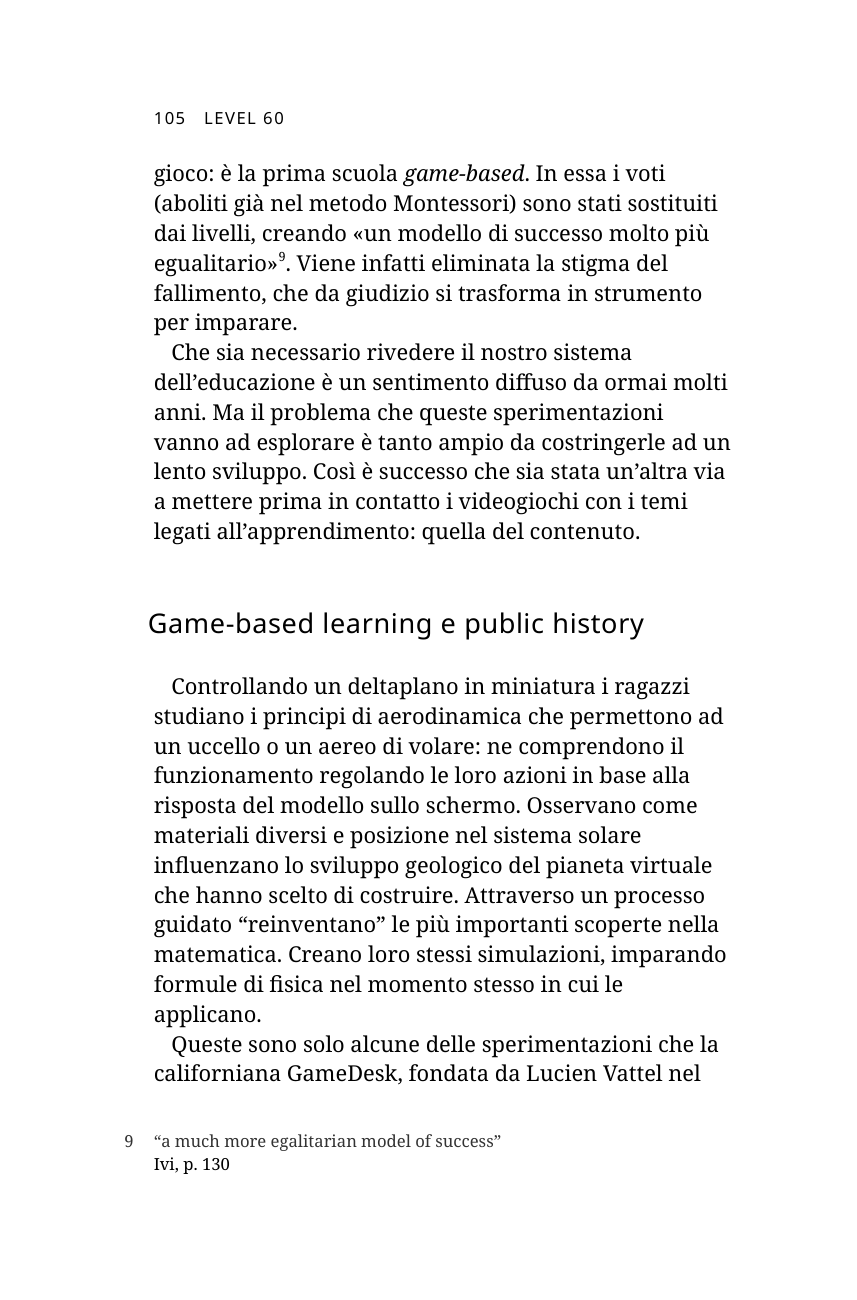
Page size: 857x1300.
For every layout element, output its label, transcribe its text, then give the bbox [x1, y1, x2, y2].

text Ivi, p. 130 [124, 1152, 732, 1175]
text gioco: è la prima scuola game-based. In essa i voti (aboliti già nel metodo Montessori) sono stati sostituiti dai livelli, creando «un modello di successo molto più egualitario». Viene infatti eliminata la stigma del fallimento, che da giudizio si trasforma in strumento per imparare. [153, 158, 732, 337]
text Che sia necessario rivedere il nostro sistema dell’educazione è un sentimento diffuso da ormai molti anni. Ma il problema che queste sperimentazioni vanno ad esplorare è tanto ampio da costringerle ad un lento sviluppo. Così è successo che sia stata un’altra via a mettere prima in contatto i videogiochi con i temi legati all’apprendimento: quella del contenuto. [153, 337, 732, 546]
text Controllando un deltaplano in miniatura i ragazzi studiano i principi di aerodinamica che permettono ad un uccello o un aereo di volare: ne comprendono il funzionamento regolando le loro azioni in base alla risposta del modello sullo schermo. Osservano come materiali diversi e posizione nel sistema solare influenzano lo sviluppo geologico del pianeta virtuale che hanno scelto di costruire. Attraverso un processo guidato “reinventano” le più importanti scoperte nella matematica. Creano loro stessi simulazioni, imparando formule di fisica nel momento stesso in cui le applicano. [153, 671, 732, 1029]
text “a much more egalitarian model of success” [124, 1130, 732, 1152]
text Queste sono solo alcune delle sperimentazioni che la californiana GameDesk, fondata da Lucien Vattel nel [153, 1029, 732, 1088]
subtitle Game-based learning e public history [148, 605, 732, 642]
